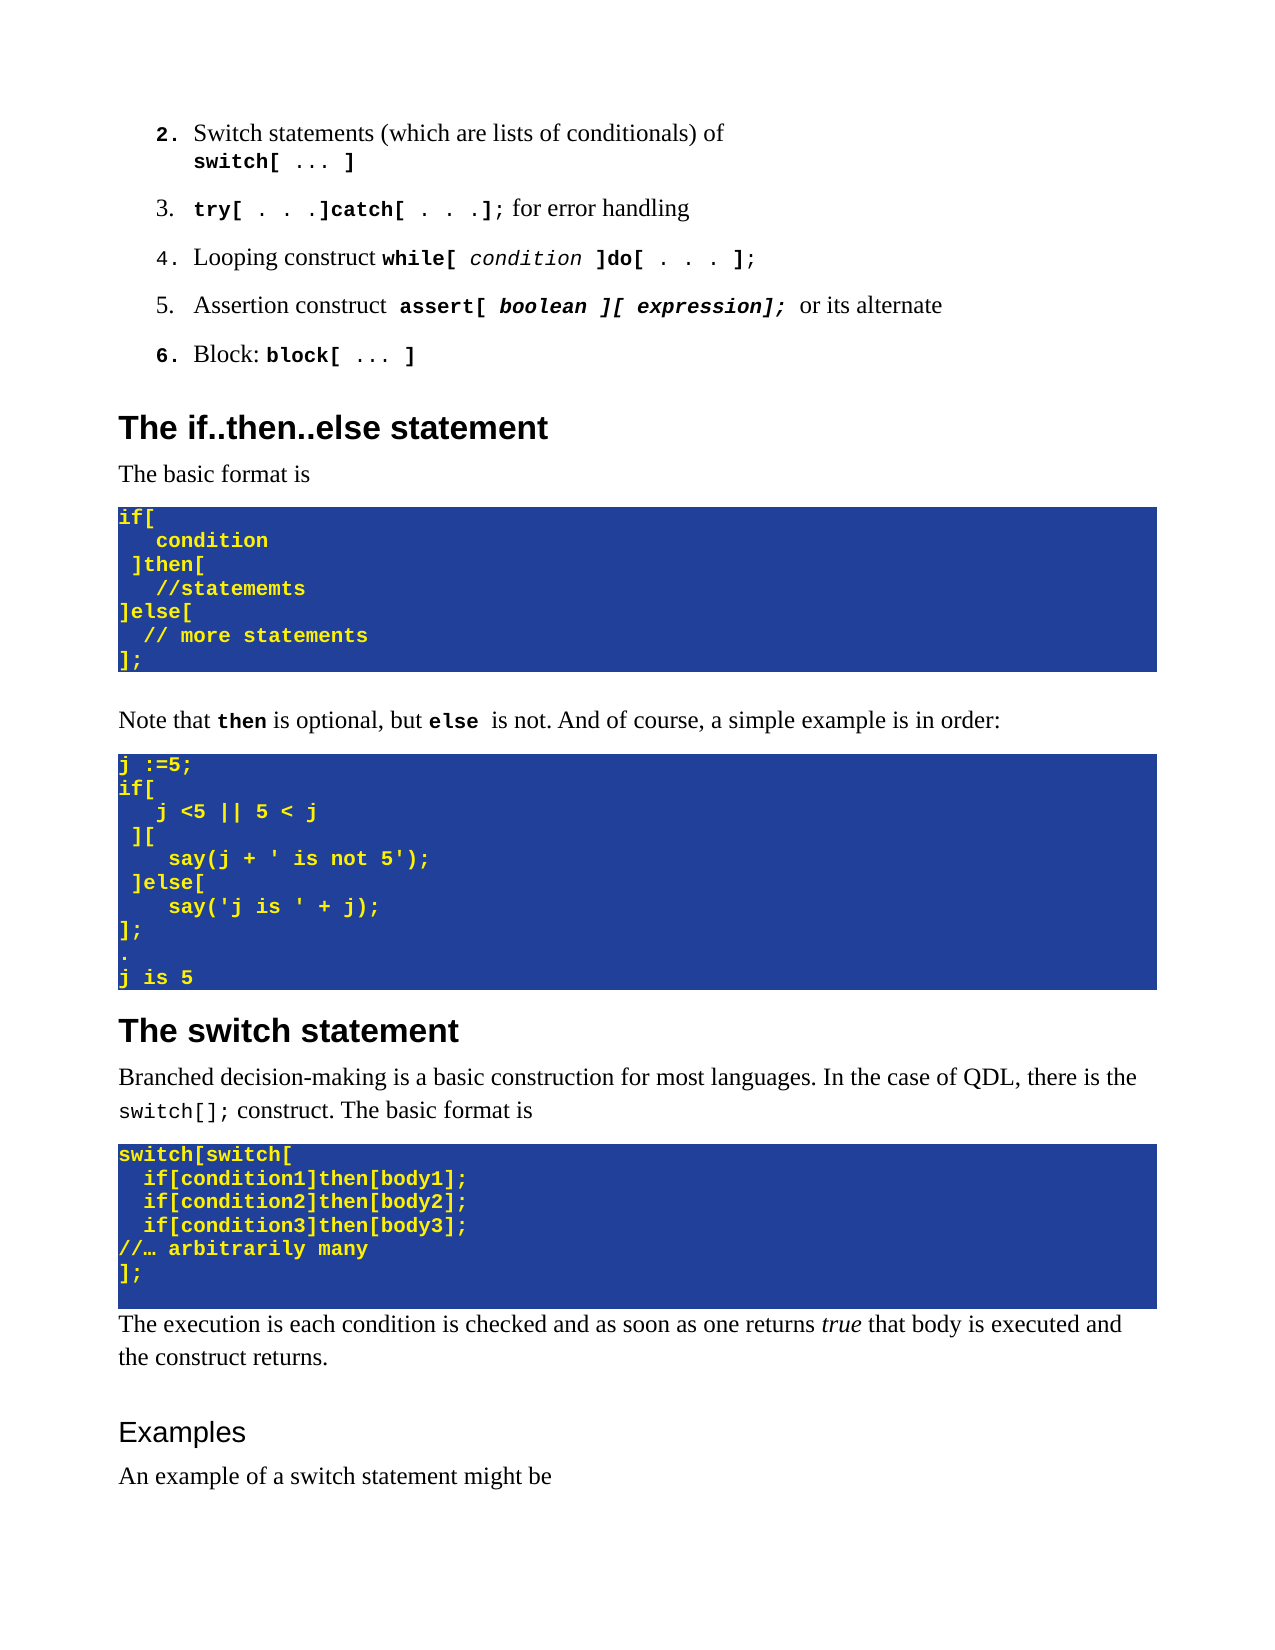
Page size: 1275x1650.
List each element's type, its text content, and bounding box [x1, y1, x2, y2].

text //statememts [118, 578, 1157, 601]
list Assertion construct assert[ boolean ][ expression]; or its alternate [156, 290, 1157, 320]
text j :=5; [118, 754, 1157, 777]
text ]else[ [118, 601, 1157, 625]
text say(j + ' is not 5'); [118, 848, 1157, 872]
text if[ [118, 507, 1157, 530]
text ]; [118, 649, 1157, 672]
text ]; [118, 1262, 1157, 1286]
text // more statements [118, 625, 1157, 649]
text ][ [118, 825, 1157, 848]
text ]else[ [118, 872, 1157, 896]
text ]; [118, 919, 1157, 943]
text Branched decision-making is a basic construction for most languages. In the case of QDL, there is the switch[]; construct. The basic format is [118, 1062, 1157, 1125]
list try[ . . .]catch[ . . .]; for error handling [156, 193, 1157, 223]
list Switch statements (which are lists of conditionals) of switch[ ... ] [156, 118, 1157, 175]
text . [118, 943, 1157, 967]
text if[condition1]then[body1]; [118, 1167, 1157, 1191]
text j is 5 [118, 967, 1157, 990]
text The basic format is [118, 459, 1157, 488]
list Block: block[ ... ] [156, 339, 1157, 368]
text if[condition3]then[body3]; [118, 1215, 1157, 1238]
subtitle The switch statement [118, 1011, 1157, 1050]
text switch[switch[ [118, 1144, 1157, 1167]
text condition [118, 530, 1157, 554]
text //… arbitrarily many [118, 1238, 1157, 1262]
list Looping construct while[ condition ]do[ . . . ]; [156, 242, 1157, 271]
text Note that then is optional, but else is not. And of course, a simple example is in order: [118, 672, 1157, 735]
text An example of a switch statement might be [118, 1461, 1157, 1490]
subtitle Examples [118, 1415, 1157, 1448]
text The execution is each condition is checked and as soon as one returns true that body is executed and the construct returns. [118, 1309, 1157, 1371]
text j <5 || 5 < j [118, 801, 1157, 825]
text say('j is ' + j); [118, 896, 1157, 919]
text ]then[ [118, 554, 1157, 578]
text if[ [118, 777, 1157, 801]
subtitle The if..then..else statement [118, 408, 1157, 447]
text if[condition2]then[body2]; [118, 1191, 1157, 1215]
